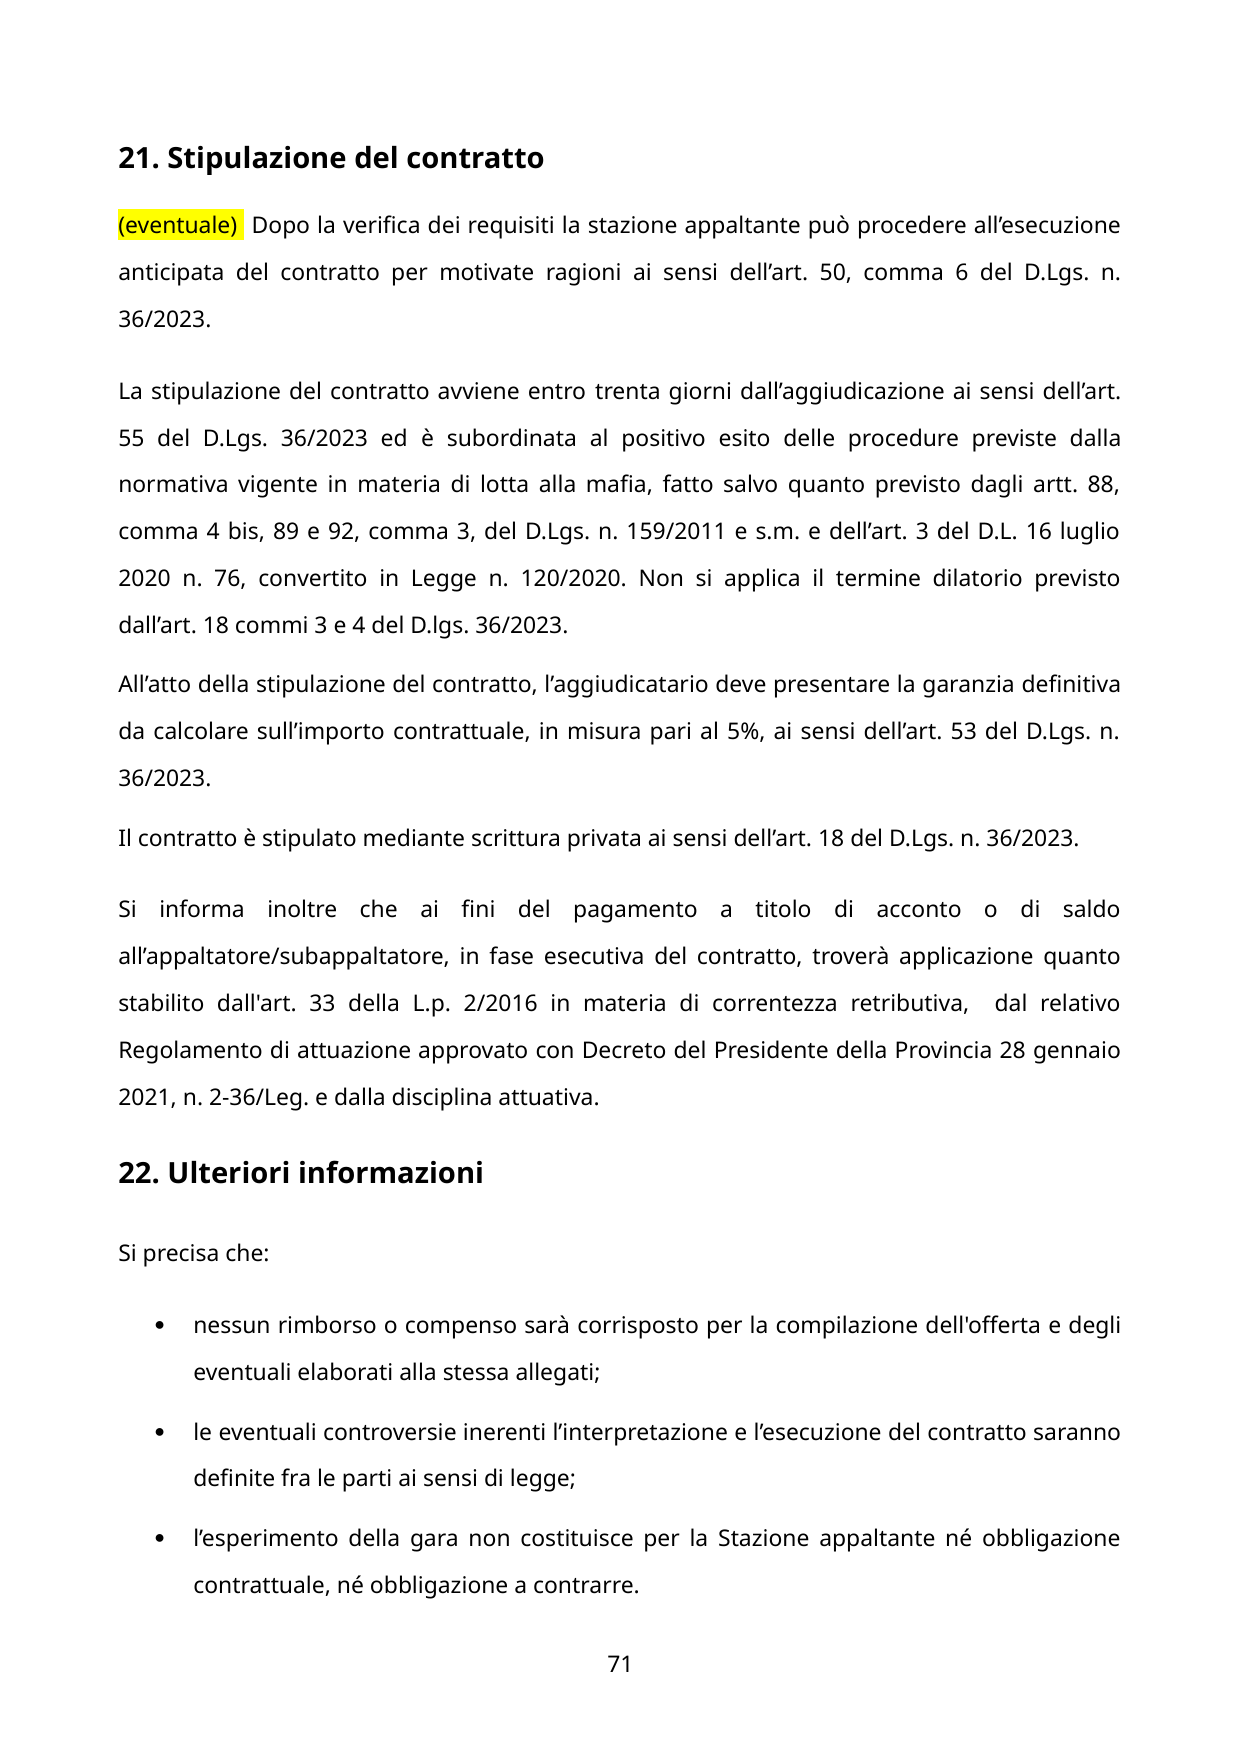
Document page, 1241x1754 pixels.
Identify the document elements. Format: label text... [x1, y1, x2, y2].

text 21. Stipulazione del contratto [118, 137, 1122, 177]
list l’esperimento della gara non costituisce per la Stazione appaltante né obbligazione contrattuale, né obbligazione a contrarre. [156, 1522, 1122, 1600]
text All’atto della stipulazione del contratto, l’aggiudicatario deve presentare la garanzia definitiva da calcolare sull’importo contrattuale, in misura pari al 5%, ai sensi dell’art. 53 del D.Lgs. n. 36/2023. [118, 668, 1122, 793]
text (eventuale) Dopo la verifica dei requisiti la stazione appaltante può procedere all’esecuzione anticipata del contratto per motivate ragioni ai sensi dell’art. 50, comma 6 del D.Lgs. n. 36/2023. [118, 209, 1122, 334]
text Si informa inoltre che ai fini del pagamento a titolo di acconto o di saldo all’appaltatore/subappaltatore, in fase esecutiva del contratto, troverà applicazione quanto stabilito dall'art. 33 della L.p. 2/2016 in materia di correntezza retributiva, dal relativo Regolamento di attuazione approvato con Decreto del Presidente della Provincia 28 gennaio 2021, n. 2-36/Leg. e dalla disciplina attuativa. [118, 893, 1122, 1112]
list le eventuali controversie inerenti l’interpretazione e l’esecuzione del contratto saranno definite fra le parti ai sensi di legge; [156, 1415, 1122, 1493]
text La stipulazione del contratto avviene entro trenta giorni dall’aggiudicazione ai sensi dell’art. 55 del D.Lgs. 36/2023 ed è subordinata al positivo esito delle procedure previste dalla normativa vigente in materia di lotta alla mafia, fatto salvo quanto previsto dagli artt. 88, comma 4 bis, 89 e 92, comma 3, del D.Lgs. n. 159/2011 e s.m. e dell’art. 3 del D.L. 16 luglio 2020 n. 76, convertito in Legge n. 120/2020. Non si applica il termine dilatorio previsto dall’art. 18 commi 3 e 4 del D.lgs. 36/2023. [118, 375, 1122, 640]
text 22. Ulteriori informazioni [118, 1153, 1122, 1192]
text Il contratto è stipulato mediante scrittura privata ai sensi dell’art. 18 del D.Lgs. n. 36/2023. [118, 822, 1122, 853]
list nessun rimborso o compenso sarà corrisposto per la compilazione dell'offerta e degli eventuali elaborati alla stessa allegati; [156, 1309, 1122, 1387]
text Si precisa che: [118, 1237, 1122, 1268]
